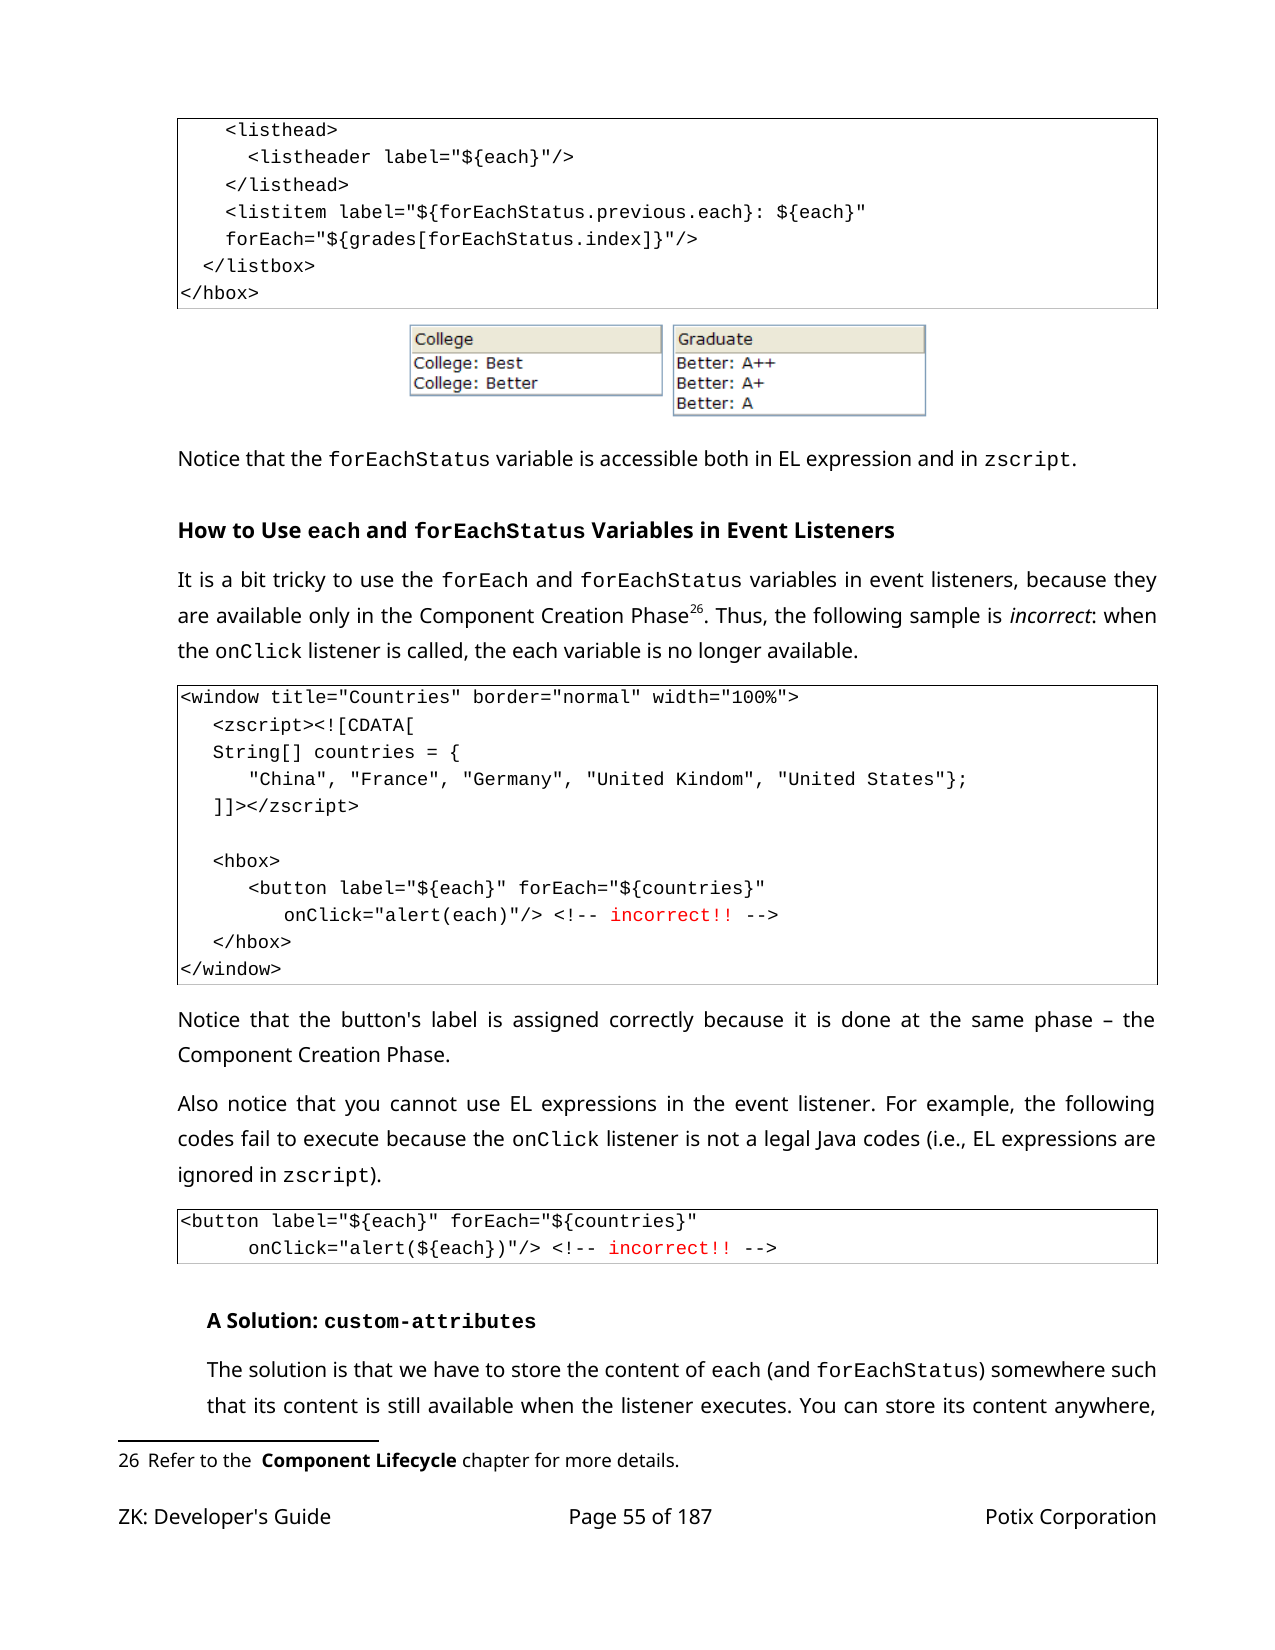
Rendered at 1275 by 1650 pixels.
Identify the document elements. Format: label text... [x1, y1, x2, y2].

text </hbox> [178, 930, 1157, 954]
text <hbox> [178, 848, 1157, 873]
subtitle A Solution: custom-attributes [207, 1306, 1157, 1334]
text <window title="Countries" border="normal" width="100%"> [178, 686, 1157, 709]
text Also notice that you cannot use EL expressions in the event listener. For example, the following codes fail to execute because the onClick listener is not a legal Java codes (i.e., EL expressions are ignored in zscript). [177, 1089, 1157, 1188]
text <button label="${each}" forEach="${countries}" [178, 876, 1157, 900]
text <button label="${each}" forEach="${countries}" [178, 1210, 1157, 1233]
text Notice that the button's label is assigned correctly because it is done at the same phase – the Component Creation Phase. [177, 1005, 1157, 1068]
text </hbox> [178, 281, 1157, 308]
text </window> [178, 957, 1157, 984]
text <listitem label="${forEachStatus.previous.each}: ${each}" [178, 200, 1157, 224]
text Notice that the forEachStatus variable is accessible both in EL expression and in zscript. [177, 419, 1157, 472]
text Refer to the Component Lifecycle chapter for more details. [118, 1447, 1157, 1473]
text <listhead> [178, 119, 1157, 142]
subtitle How to Use each and forEachStatus Variables in Event Listeners [177, 515, 1157, 545]
text onClick="alert(each)"/> <!-- incorrect!! --> [178, 903, 1157, 927]
picture [407, 321, 930, 419]
text </listhead> [178, 172, 1157, 197]
text <zscript><![CDATA[ [178, 712, 1157, 737]
text onClick="alert(${each})"/> <!-- incorrect!! --> [178, 1236, 1157, 1263]
text </listbox> [178, 254, 1157, 278]
text ]]></zscript> [178, 794, 1157, 818]
text It is a bit tricky to use the forEach and forEachStatus variables in event listeners, because they are available only in the Component Creation Phase. Thus, the following sample is incorrect: when the onClick listener is called, the each variable is no longer available. [177, 565, 1157, 665]
text <listheader label="${each}"/> [178, 145, 1157, 169]
text forEach="${grades[forEachStatus.index]}"/> [178, 227, 1157, 251]
text The solution is that we have to store the content of each (and forEachStatus) somewhere such that its content is still available when the listener executes. You can store its content anywhere, [207, 1355, 1157, 1419]
text String[] countries = { [178, 740, 1157, 764]
text "China", "France", "Germany", "United Kindom", "United States"}; [178, 767, 1157, 791]
